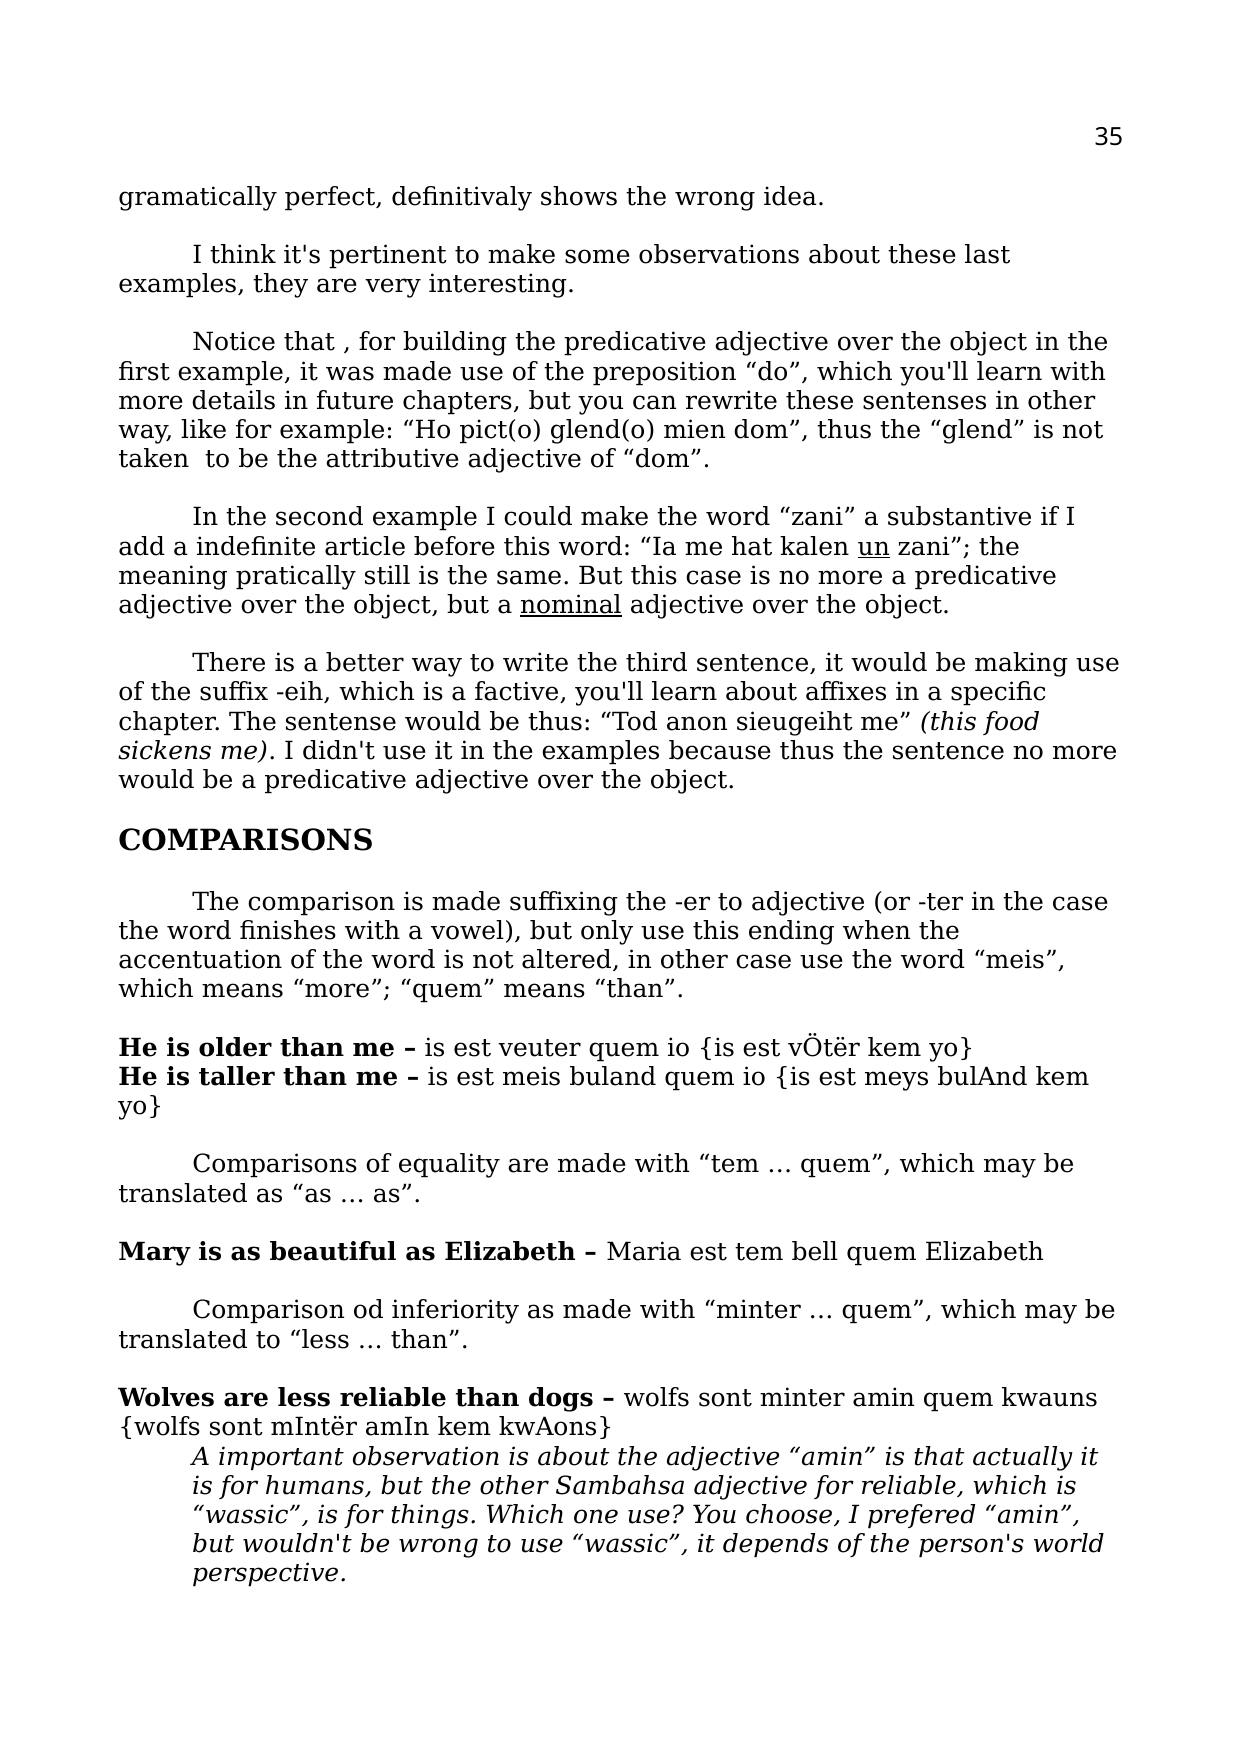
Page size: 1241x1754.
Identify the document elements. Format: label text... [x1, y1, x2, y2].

text In the second example I could make the word “zani” a substantive if I add a indefinite article before this word: “Ia me hat kalen un zani”; the meaning pratically still is the same. But this case is no more a predicative adjective over the object, but a nominal adjective over the object. [118, 502, 1123, 619]
text gramatically perfect, definitivaly shows the wrong idea. [118, 182, 1123, 211]
text Notice that , for building the predicative adjective over the object in the first example, it was made use of the preposition “do”, which you'll learn with more details in future chapters, but you can rewrite these sentenses in other way, like for example: “Ho pict(o) glend(o) mien dom”, thus the “glend” is not taken to be the attributive adjective of “dom”. [118, 327, 1123, 473]
text The comparison is made suffixing the -er to adjective (or -ter in the case the word finishes with a vowel), but only use this ending when the accentuation of the word is not altered, in other case use the word “meis”, which means “more”; “quem” means “than”. [118, 887, 1123, 1003]
text Mary is as beautiful as Elizabeth – Maria est tem bell quem Elizabeth [118, 1237, 1123, 1267]
text He is taller than me – is est meis buland quem io {is est meys bulAnd kem yo} [118, 1062, 1123, 1121]
text I think it's pertinent to make some observations about these last examples, they are very interesting. [118, 240, 1123, 298]
text Wolves are less reliable than dogs – wolfs sont minter amin quem kwauns {wolfs sont mIntër amIn kem kwAons} [118, 1383, 1123, 1442]
text There is a better way to write the third sentence, it would be making use of the suffix -eih, which is a factive, you'll learn about affixes in a specific chapter. The sentense would be thus: “Tod anon sieugeiht me” (this food sickens me). I didn't use it in the examples because thus the sentence no more would be a predicative adjective over the object. [118, 648, 1123, 794]
text He is older than me – is est veuter quem io {is est vÖtër kem yo} [118, 1033, 1123, 1062]
subtitle COMPARISONS [118, 823, 1123, 858]
text Comparisons of equality are made with “tem … quem”, which may be translated as “as … as”. [118, 1150, 1123, 1208]
text A important observation is about the adjective “amin” is that actually it is for humans, but the other Sambahsa adjective for reliable, which is “wassic”, is for things. Which one use? You choose, I prefered “amin”, but wouldn't be wrong to use “wassic”, it depends of the person's world perspective. [192, 1442, 1123, 1588]
text Comparison od inferiority as made with “minter … quem”, which may be translated to “less … than”. [118, 1296, 1123, 1354]
